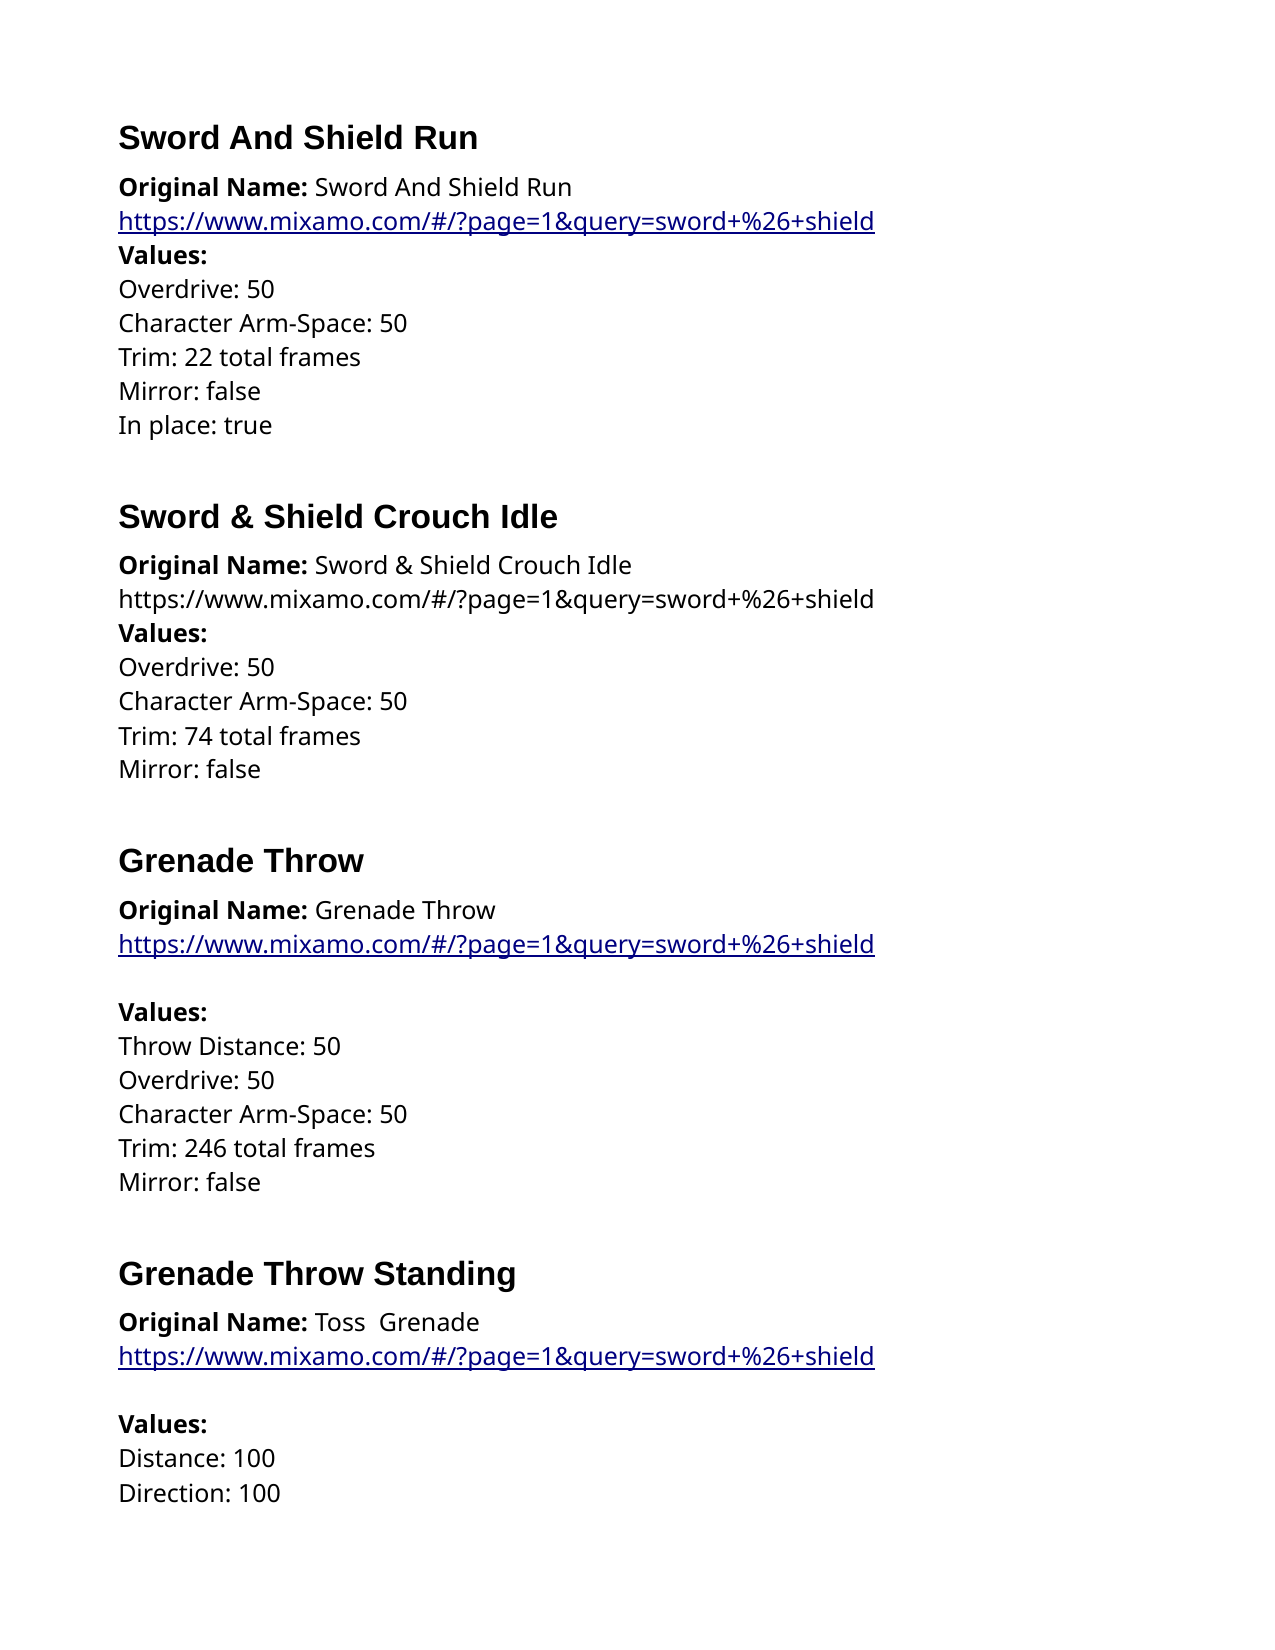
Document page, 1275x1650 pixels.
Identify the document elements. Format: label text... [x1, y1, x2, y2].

text Original Name: Toss Grenade [118, 1305, 1157, 1339]
text Throw Distance: 50 [118, 1028, 1157, 1063]
text Values: [118, 237, 1157, 271]
text Mirror: false [118, 374, 1157, 408]
text Mirror: false [118, 752, 1157, 786]
text Character Arm-Space: 50 [118, 684, 1157, 718]
text https://www.mixamo.com/#/?page=1&query=sword+%26+shield [118, 1339, 1157, 1373]
text Values: [118, 994, 1157, 1028]
subtitle Sword And Shield Run [118, 118, 1157, 157]
subtitle Grenade Throw Standing [118, 1254, 1157, 1292]
text Overdrive: 50 [118, 271, 1157, 306]
text https://www.mixamo.com/#/?page=1&query=sword+%26+shield [118, 203, 1157, 237]
text Mirror: false [118, 1165, 1157, 1199]
subtitle Sword & Shield Crouch Idle [118, 497, 1157, 535]
text Original Name: Grenade Throw [118, 892, 1157, 926]
subtitle Grenade Throw [118, 841, 1157, 880]
text https://www.mixamo.com/#/?page=1&query=sword+%26+shield [118, 582, 1157, 616]
text In place: true [118, 408, 1157, 442]
text Character Arm-Space: 50 [118, 1097, 1157, 1131]
text Overdrive: 50 [118, 1063, 1157, 1097]
text Direction: 100 [118, 1475, 1157, 1509]
text Values: [118, 616, 1157, 650]
text Overdrive: 50 [118, 650, 1157, 684]
text https://www.mixamo.com/#/?page=1&query=sword+%26+shield [118, 926, 1157, 960]
text Character Arm-Space: 50 [118, 306, 1157, 339]
text Trim: 74 total frames [118, 718, 1157, 752]
text Distance: 100 [118, 1441, 1157, 1475]
text Original Name: Sword And Shield Run [118, 169, 1157, 203]
text Original Name: Sword & Shield Crouch Idle [118, 548, 1157, 582]
text Trim: 22 total frames [118, 339, 1157, 374]
text Trim: 246 total frames [118, 1131, 1157, 1165]
text Values: [118, 1407, 1157, 1441]
